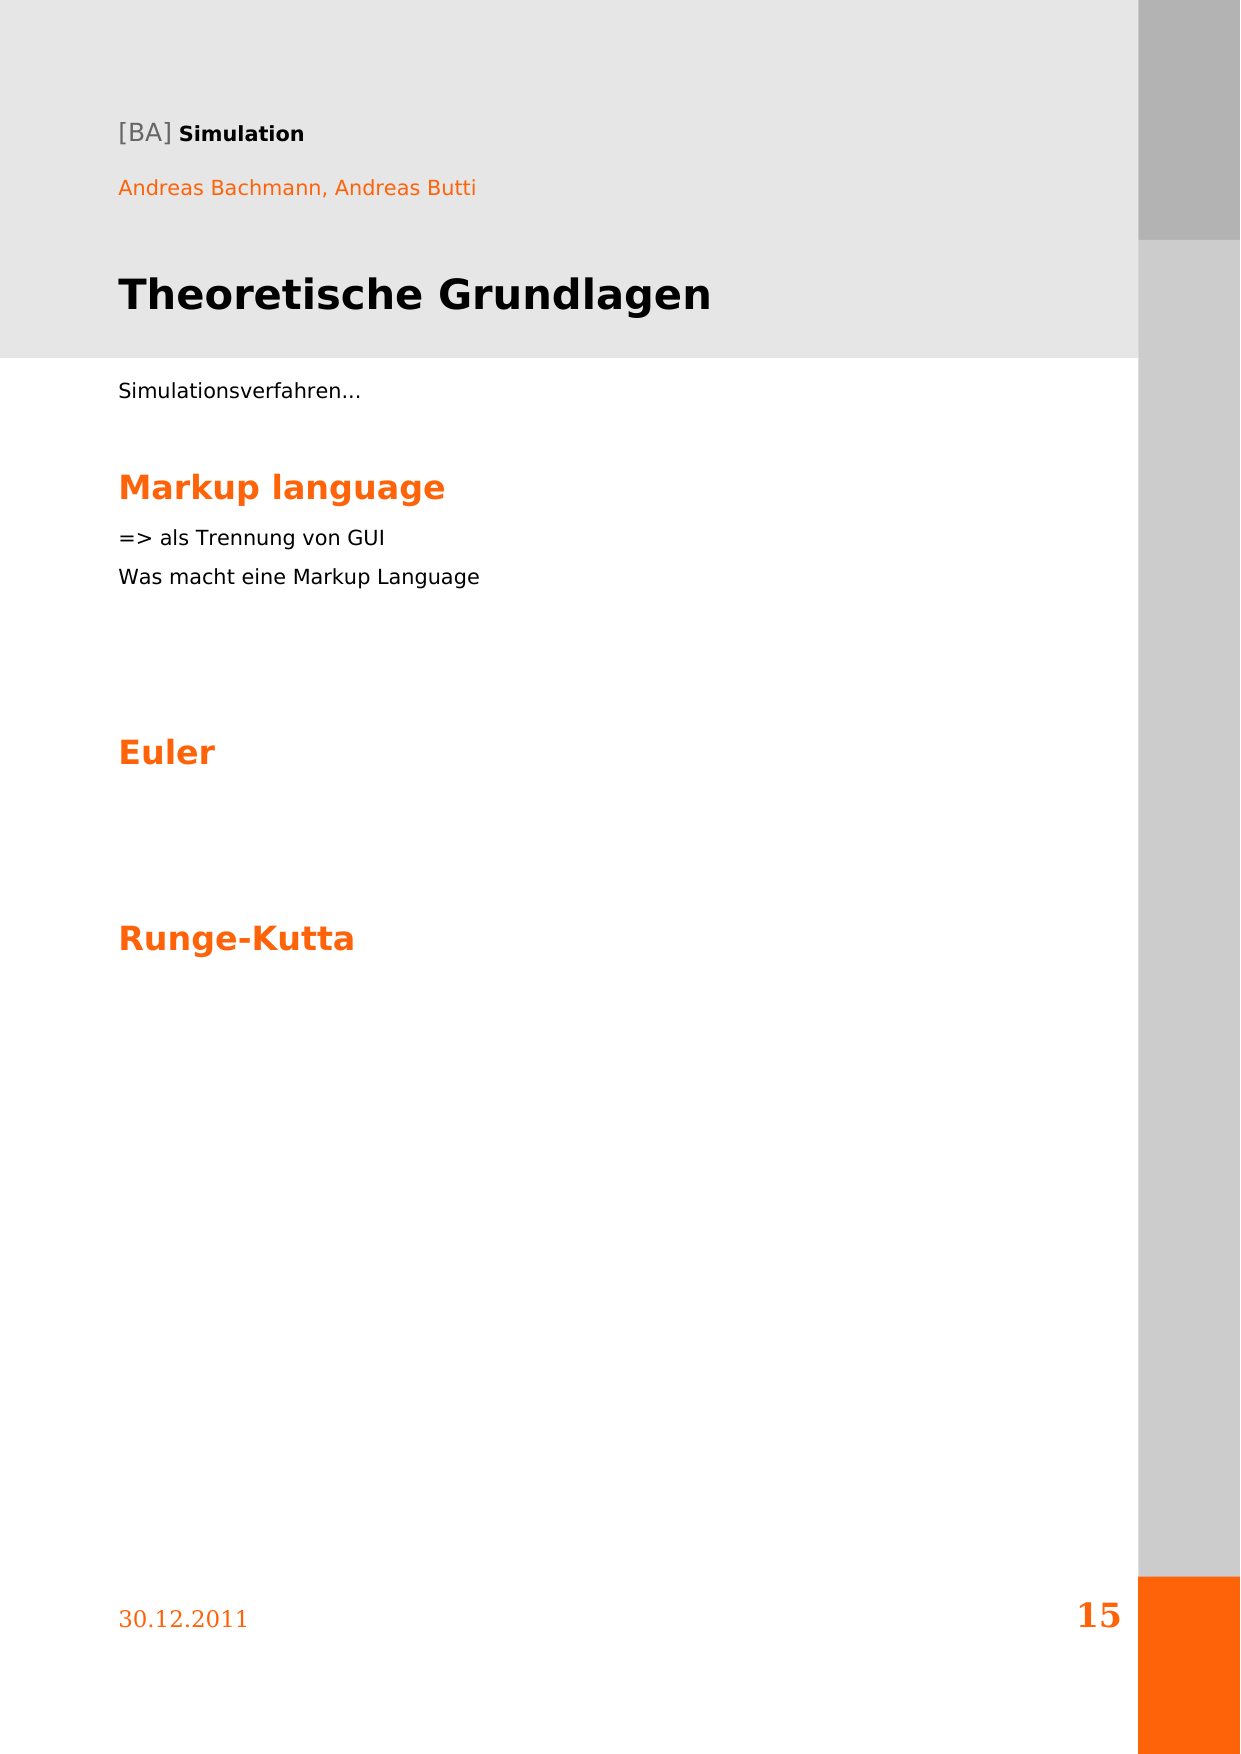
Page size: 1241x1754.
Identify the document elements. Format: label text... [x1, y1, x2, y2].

text Simulationsverfahren... [118, 379, 1122, 403]
text Was macht eine Markup Language [118, 565, 1122, 589]
text => als Trennung von GUI [118, 526, 1122, 550]
subtitle Runge-Kutta [118, 919, 1122, 958]
subtitle Markup language [118, 469, 1122, 508]
subtitle Euler [118, 733, 1122, 772]
